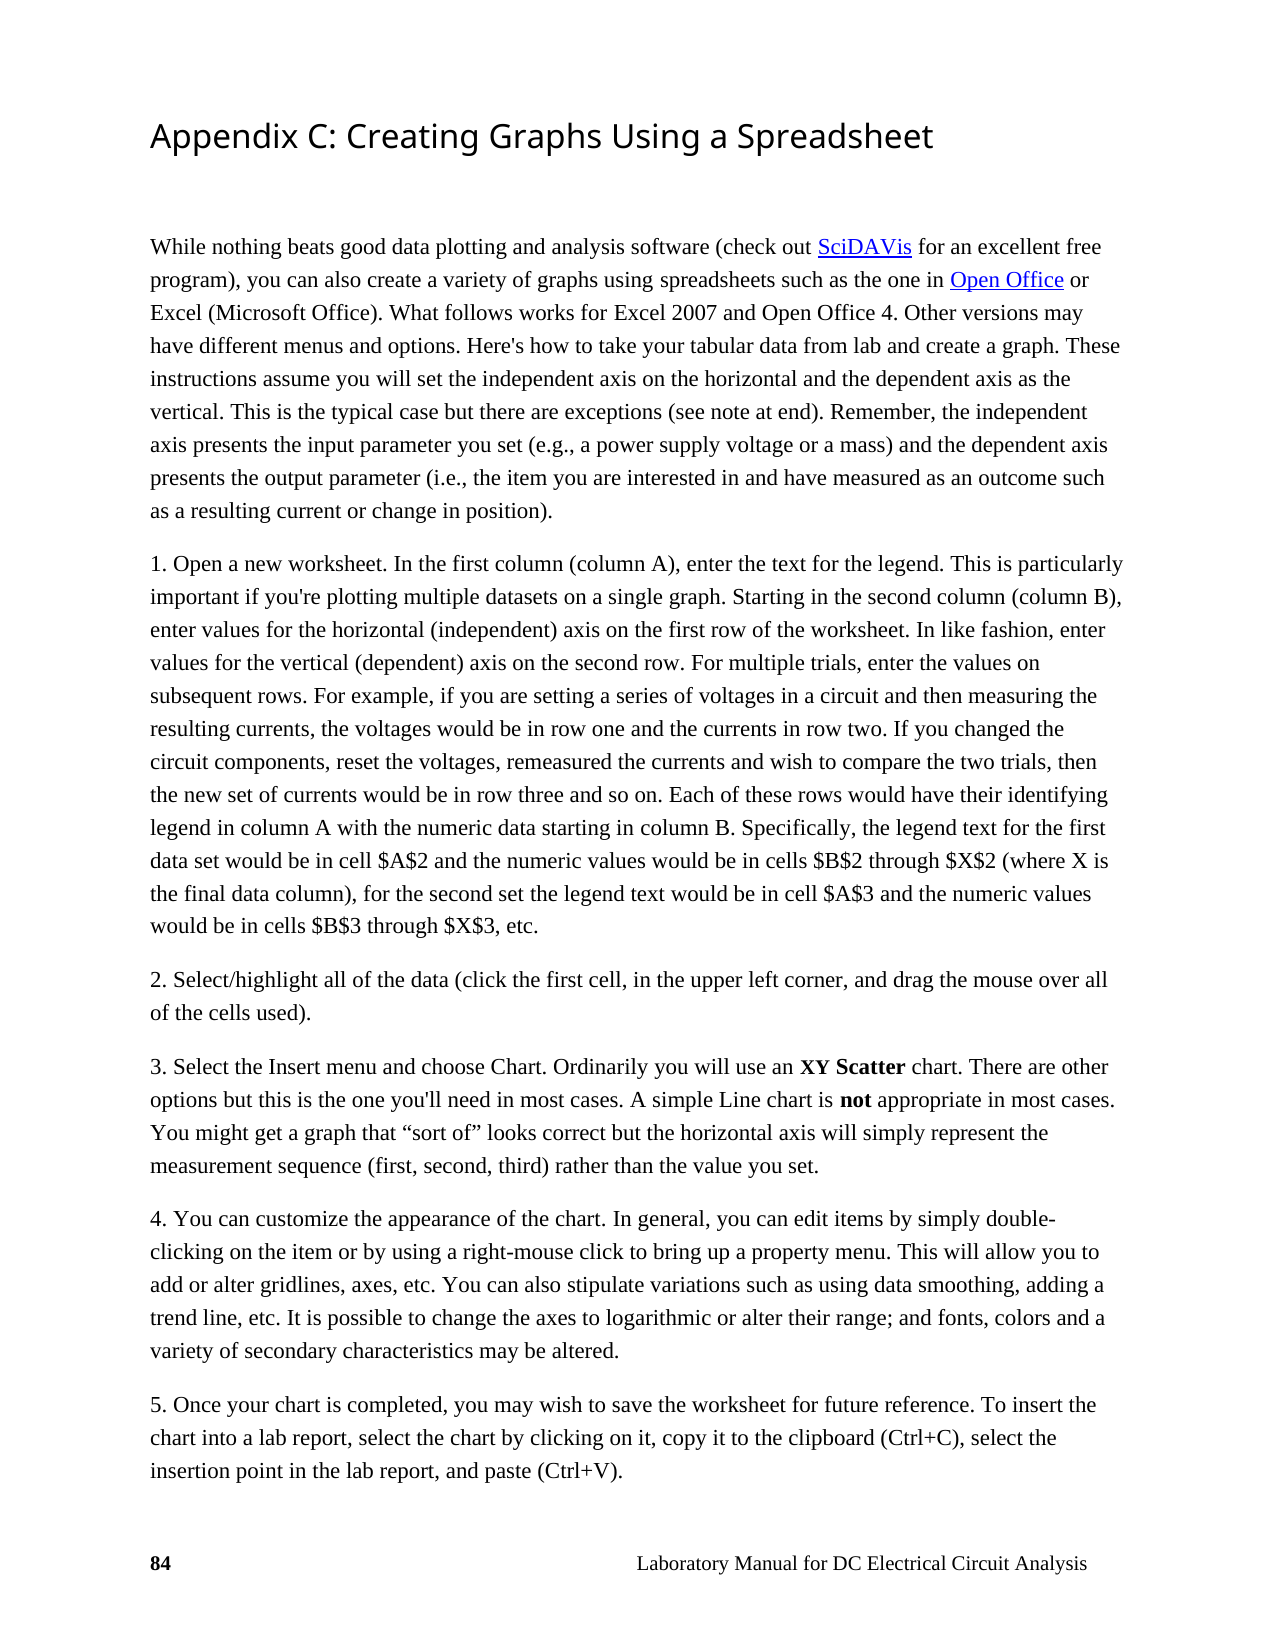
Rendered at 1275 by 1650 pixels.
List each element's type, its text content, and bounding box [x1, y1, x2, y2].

text 1. Open a new worksheet. In the first column (column A), enter the text for the legend. This is particularly important if you're plotting multiple datasets on a single graph. Starting in the second column (column B), enter values for the horizontal (independent) axis on the first row of the worksheet. In like fashion, enter values for the vertical (dependent) axis on the second row. For multiple trials, enter the values on subsequent rows. For example, if you are setting a series of voltages in a circuit and then measuring the resulting currents, the voltages would be in row one and the currents in row two. If you changed the circuit components, reset the voltages, remeasured the currents and wish to compare the two trials, then the new set of currents would be in row three and so on. Each of these rows would have their identifying legend in column A with the numeric data starting in column B. Specifically, the legend text for the first data set would be in cell $A$2 and the numeric values would be in cells $B$2 through $X$2 (where X is the final data column), for the second set the legend text would be in cell $A$3 and the numeric values would be in cells $B$3 through $X$3, etc. [150, 551, 1125, 939]
text 5. Once your chart is completed, you may wish to save the worksheet for future reference. To insert the chart into a lab report, select the chart by clicking on it, copy it to the clipboard (Ctrl+C), select the insertion point in the lab report, and paste (Ctrl+V). [150, 1391, 1125, 1483]
text While nothing beats good data plotting and analysis software (check out SciDAVis for an excellent free program), you can also create a variety of graphs using spreadsheets such as the one in Open Office or Excel (Microsoft Office). What follows works for Excel 2007 and Open Office 4. Other versions may have different menus and options. Here's how to take your tabular data from lab and create a graph. These instructions assume you will set the independent axis on the horizontal and the dependent axis as the vertical. This is the typical case but there are exceptions (see note at end). Remember, the independent axis presents the input parameter you set (e.g., a power supply voltage or a mass) and the dependent axis presents the output parameter (i.e., the item you are interested in and have measured as an outcome such as a resulting current or change in position). [150, 233, 1125, 523]
text 3. Select the Insert menu and choose Chart. Ordinarily you will use an XY Scatter chart. There are other options but this is the one you'll need in most cases. A simple Line chart is not appropriate in most cases. You might get a graph that “sort of” looks correct but the horizontal axis will simply represent the measurement sequence (first, second, third) rather than the value you set. [150, 1053, 1125, 1178]
text 4. You can customize the appearance of the chart. In general, you can edit items by simply double-clicking on the item or by using a right-mouse click to bring up a property menu. This will allow you to add or alter gridlines, axes, etc. You can also stipulate variations such as using data smoothing, adding a trend line, etc. It is possible to change the axes to logarithmic or alter their range; and fonts, colors and a variety of secondary characteristics may be altered. [150, 1206, 1125, 1363]
text 2. Select/highlight all of the data (click the first cell, in the upper left corner, and drag the mouse over all of the cells used). [150, 966, 1125, 1026]
text Appendix C: Creating Graphs Using a Spreadsheet [150, 112, 1125, 158]
